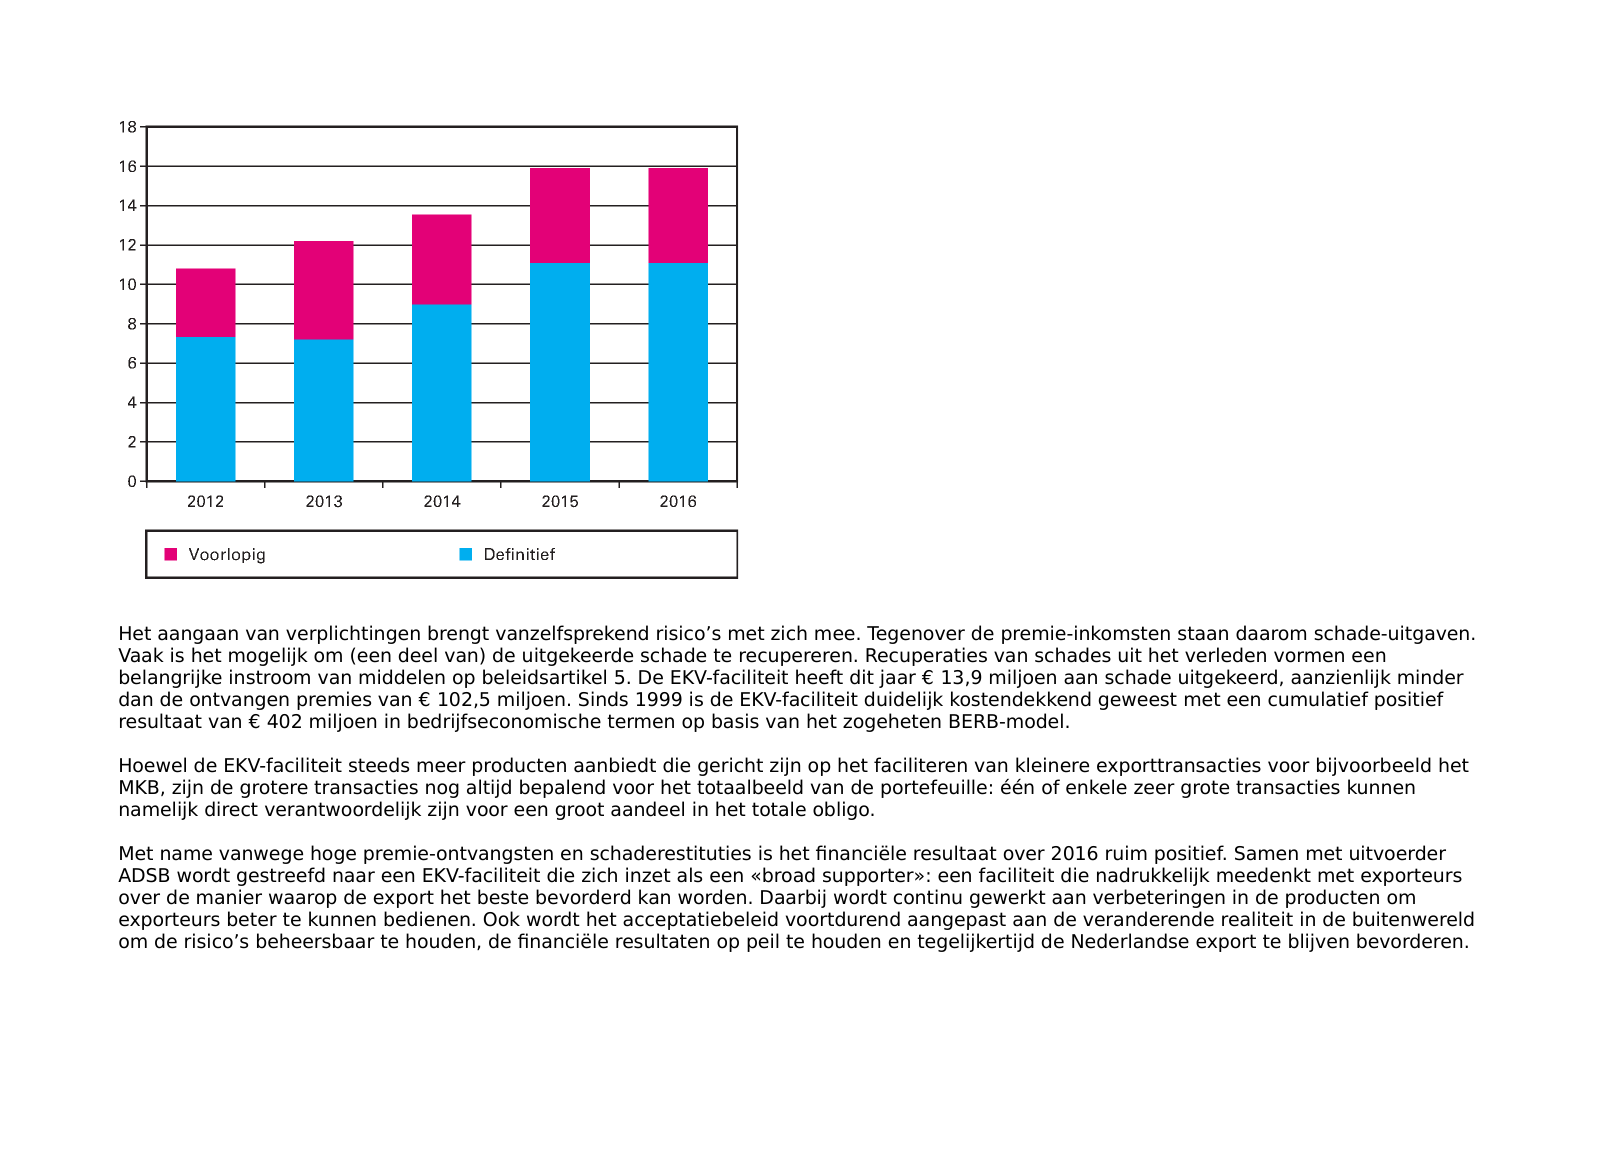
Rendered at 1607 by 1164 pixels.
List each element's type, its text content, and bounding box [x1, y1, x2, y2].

picture [118, 118, 739, 579]
text Hoewel de EKV-faciliteit steeds meer producten aanbiedt die gericht zijn op het faciliteren van kleinere exporttransacties voor bijvoorbeeld het MKB, zijn de grotere transacties nog altijd bepalend voor het totaalbeeld van de portefeuille: één of enkele zeer grote transacties kunnen namelijk direct verantwoordelijk zijn voor een groot aandeel in het totale obligo. [118, 755, 1488, 821]
text Met name vanwege hoge premie-ontvangsten en schaderestituties is het financiële resultaat over 2016 ruim positief. Samen met uitvoerder ADSB wordt gestreefd naar een EKV-faciliteit die zich inzet als een «broad supporter»: een faciliteit die nadrukkelijk meedenkt met exporteurs over de manier waarop de export het beste bevorderd kan worden. Daarbij wordt continu gewerkt aan verbeteringen in de producten om exporteurs beter te kunnen bedienen. Ook wordt het acceptatiebeleid voortdurend aangepast aan de veranderende realiteit in de buitenwereld om de risico’s beheersbaar te houden, de financiële resultaten op peil te houden en tegelijkertijd de Nederlandse export te blijven bevorderen. [118, 843, 1488, 953]
text Het aangaan van verplichtingen brengt vanzelfsprekend risico’s met zich mee. Tegenover de premie-inkomsten staan daarom schade-uitgaven. Vaak is het mogelijk om (een deel van) de uitgekeerde schade te recupereren. Recuperaties van schades uit het verleden vormen een belangrijke instroom van middelen op beleidsartikel 5. De EKV-faciliteit heeft dit jaar € 13,9 miljoen aan schade uitgekeerd, aanzienlijk minder dan de ontvangen premies van € 102,5 miljoen. Sinds 1999 is de EKV-faciliteit duidelijk kostendekkend geweest met een cumulatief positief resultaat van € 402 miljoen in bedrijfseconomische termen op basis van het zogeheten BERB-model. [118, 623, 1488, 733]
